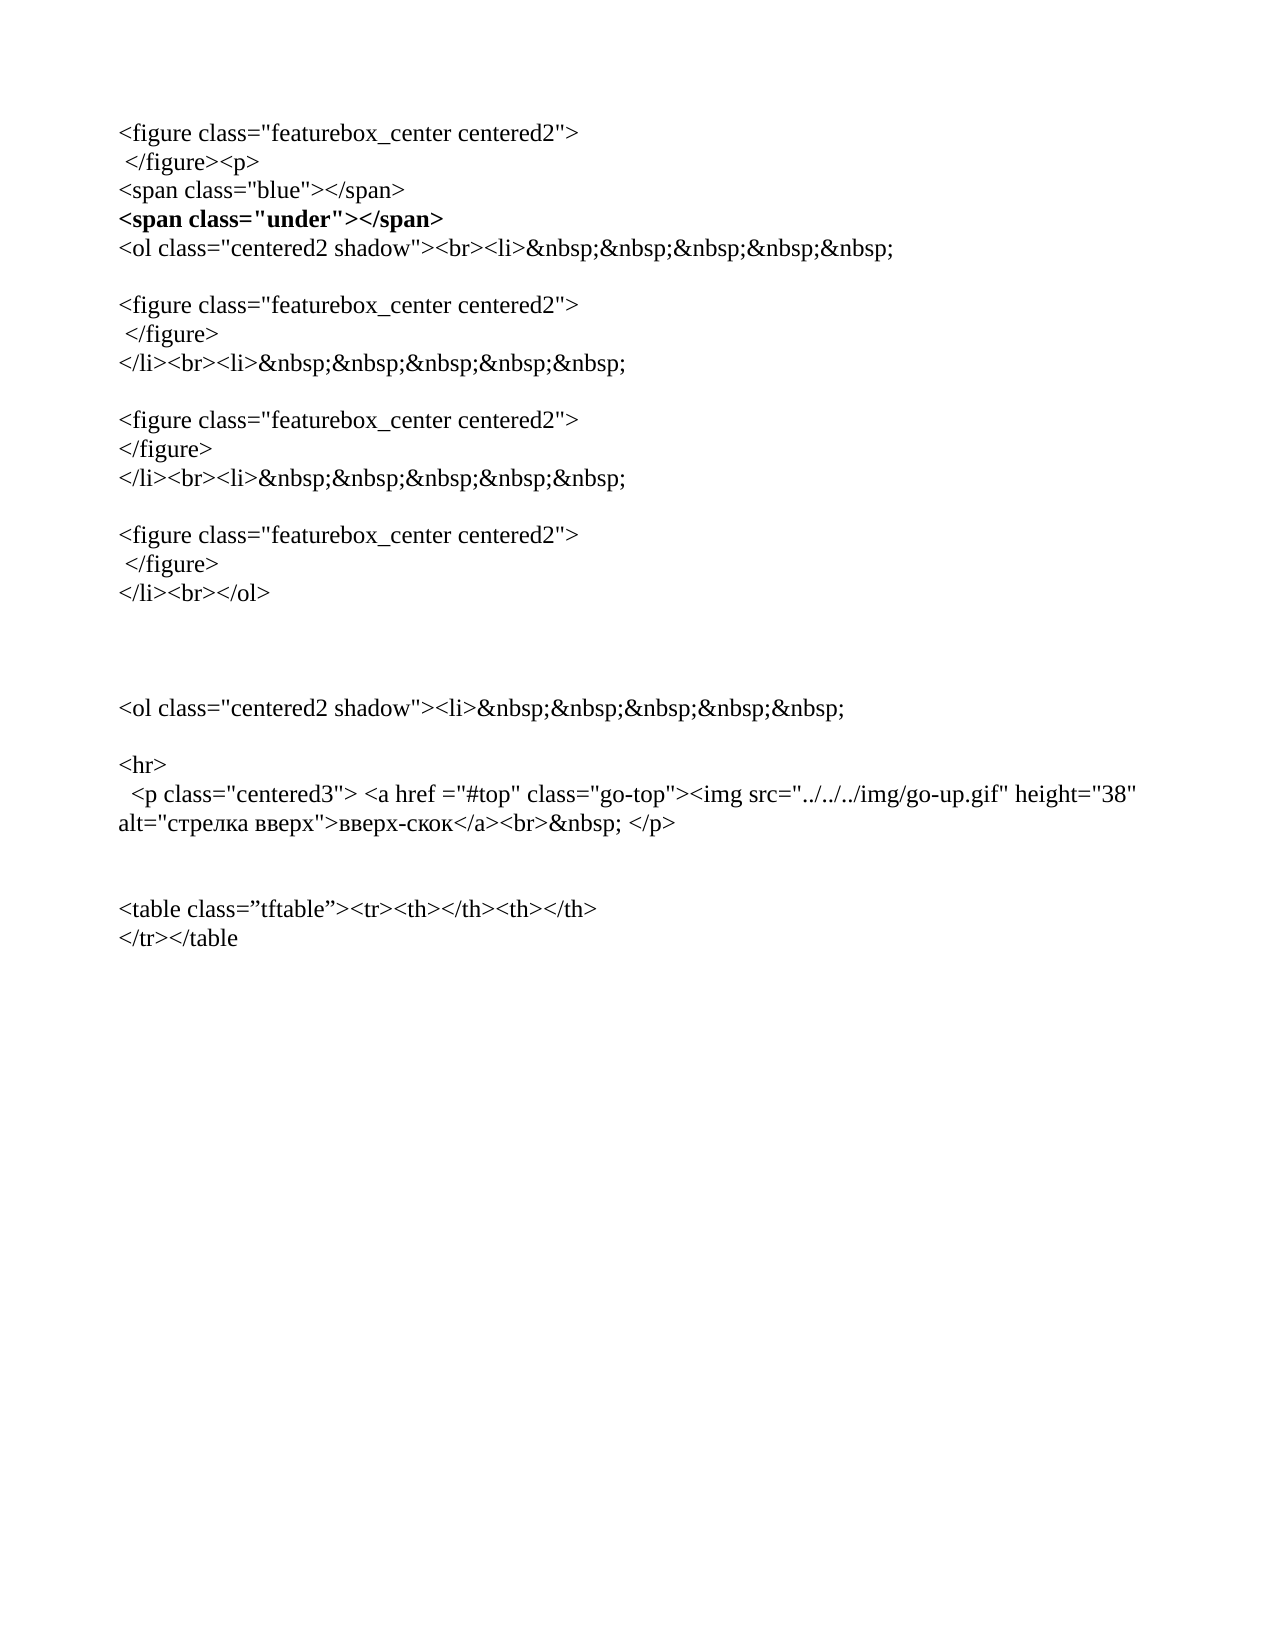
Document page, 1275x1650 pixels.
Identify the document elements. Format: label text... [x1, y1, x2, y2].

text <span class="blue"></span> [118, 176, 1157, 204]
text </li><br></ol> [118, 578, 1157, 607]
text <ol class="centered2 shadow"><br><li>&nbsp;&nbsp;&nbsp;&nbsp;&nbsp; [118, 233, 1157, 262]
text <figure class="featurebox_center centered2"> [118, 291, 1157, 319]
text </li><br><li>&nbsp;&nbsp;&nbsp;&nbsp;&nbsp; [118, 348, 1157, 377]
text <figure class="featurebox_center centered2"> [118, 406, 1157, 434]
text </figure> [118, 319, 1157, 348]
text </tr></table [118, 923, 1157, 952]
text </li><br><li>&nbsp;&nbsp;&nbsp;&nbsp;&nbsp; [118, 463, 1157, 492]
text <span class="under"></span> [118, 204, 1157, 233]
text <hr> [118, 751, 1157, 779]
text <ol class="centered2 shadow"><li>&nbsp;&nbsp;&nbsp;&nbsp;&nbsp; [118, 693, 1157, 722]
text </figure> [118, 549, 1157, 578]
text <table class=”tftable”><tr><th></th><th></th> [118, 894, 1157, 923]
text </figure> [118, 434, 1157, 463]
text <figure class="featurebox_center centered2"> [118, 118, 1157, 147]
text <p class="centered3"> <a href ="#top" class="go-top"><img src="../../../img/go-up.gif" height="38" alt="стрелка вверх">вверх-скок</a><br>&nbsp; </p> [118, 779, 1157, 837]
text </figure><p> [118, 147, 1157, 176]
text <figure class="featurebox_center centered2"> [118, 521, 1157, 549]
